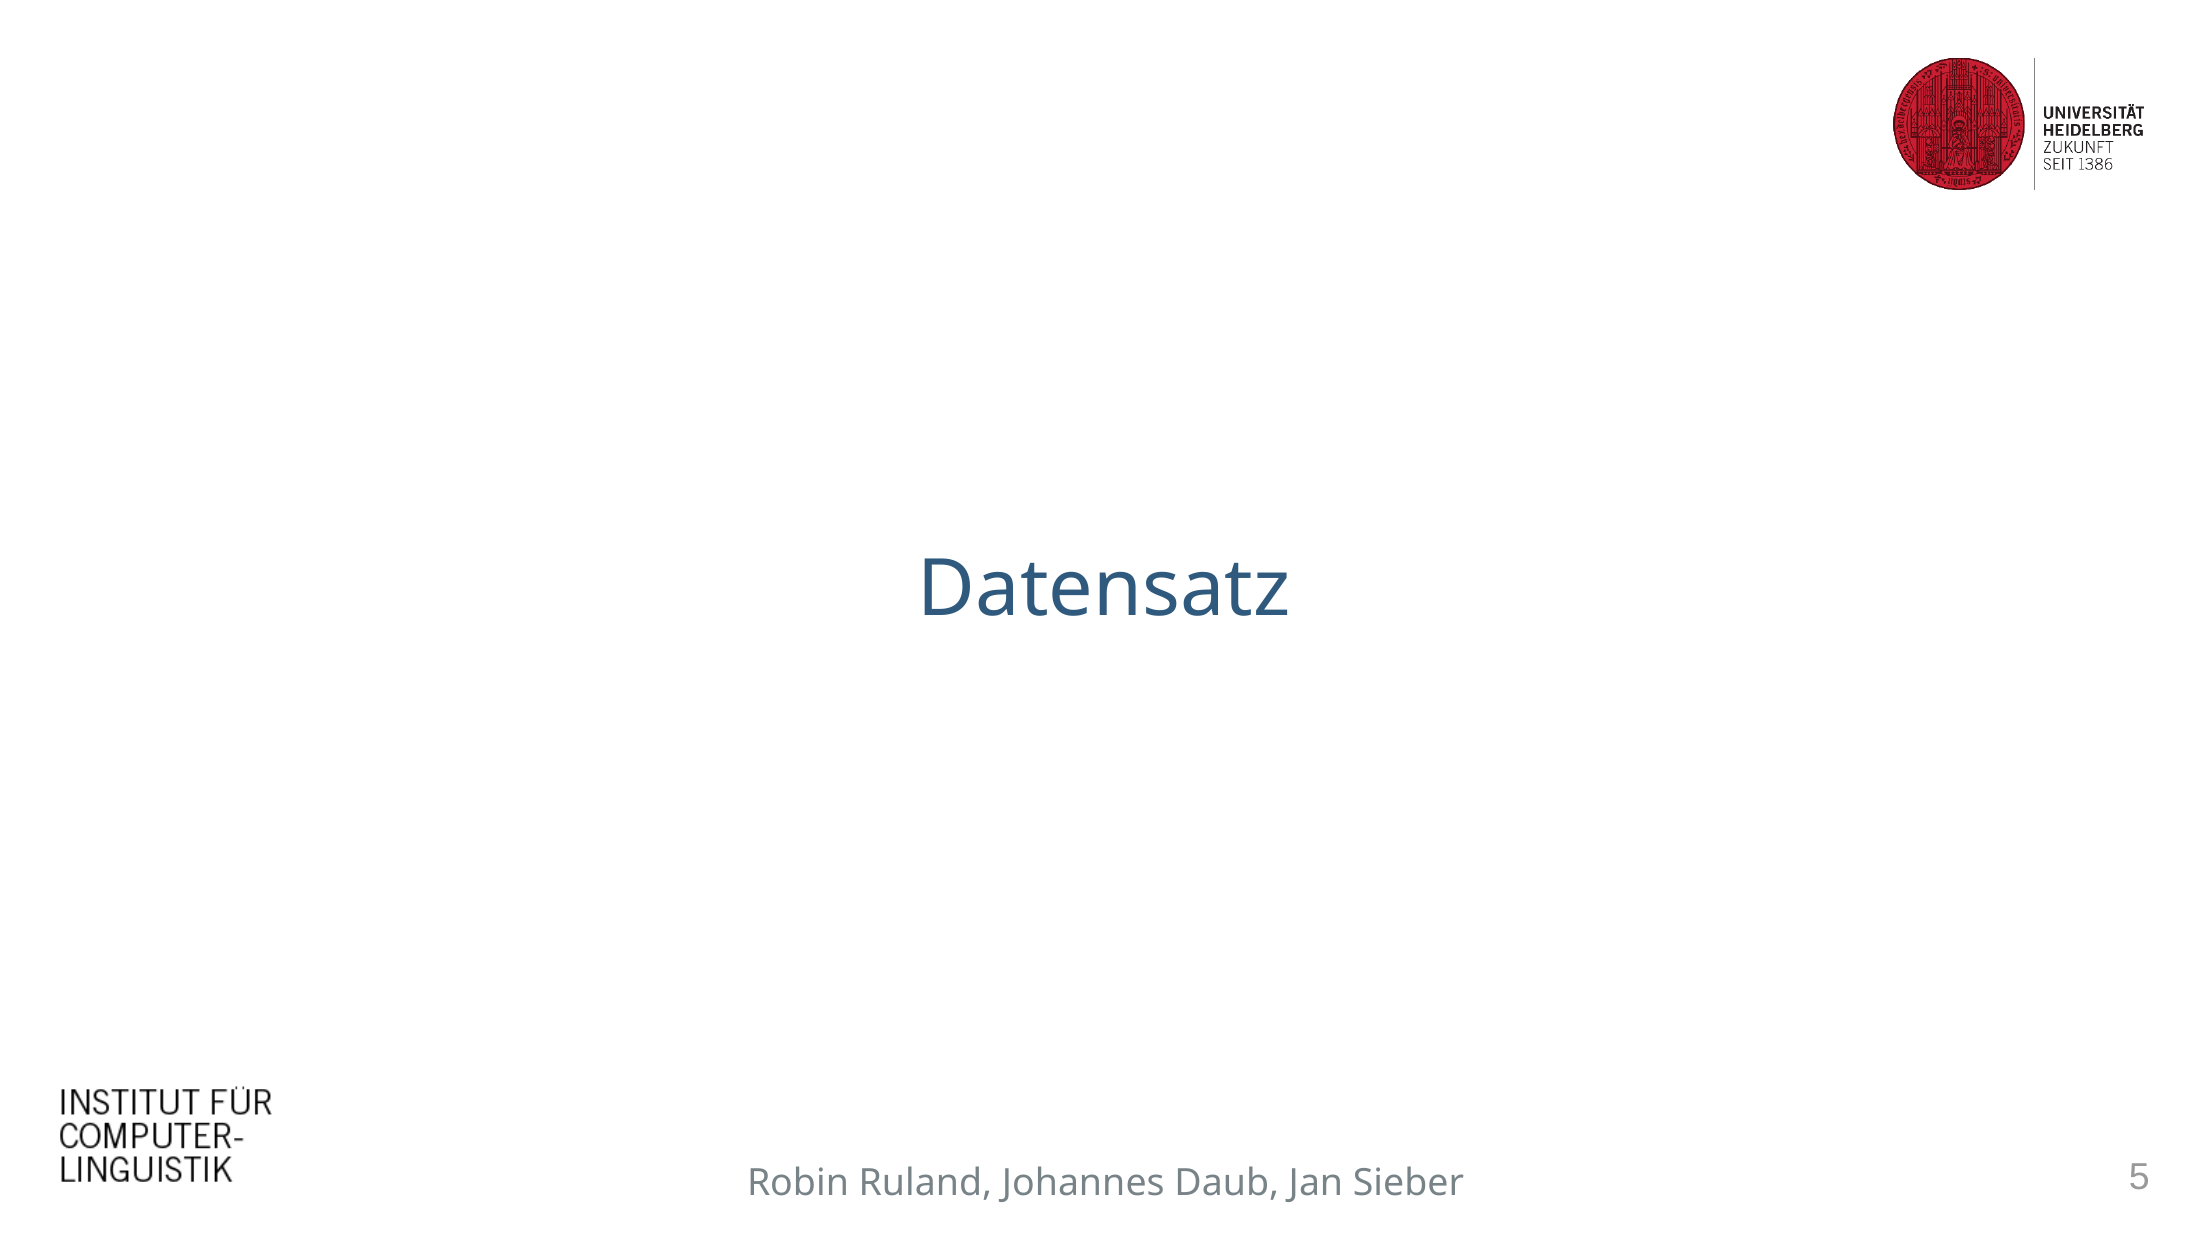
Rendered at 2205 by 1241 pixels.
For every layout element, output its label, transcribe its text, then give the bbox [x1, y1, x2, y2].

subtitle Datensatz [70, 70, 2138, 1099]
picture [59, 1074, 343, 1203]
picture [1893, 58, 2144, 190]
